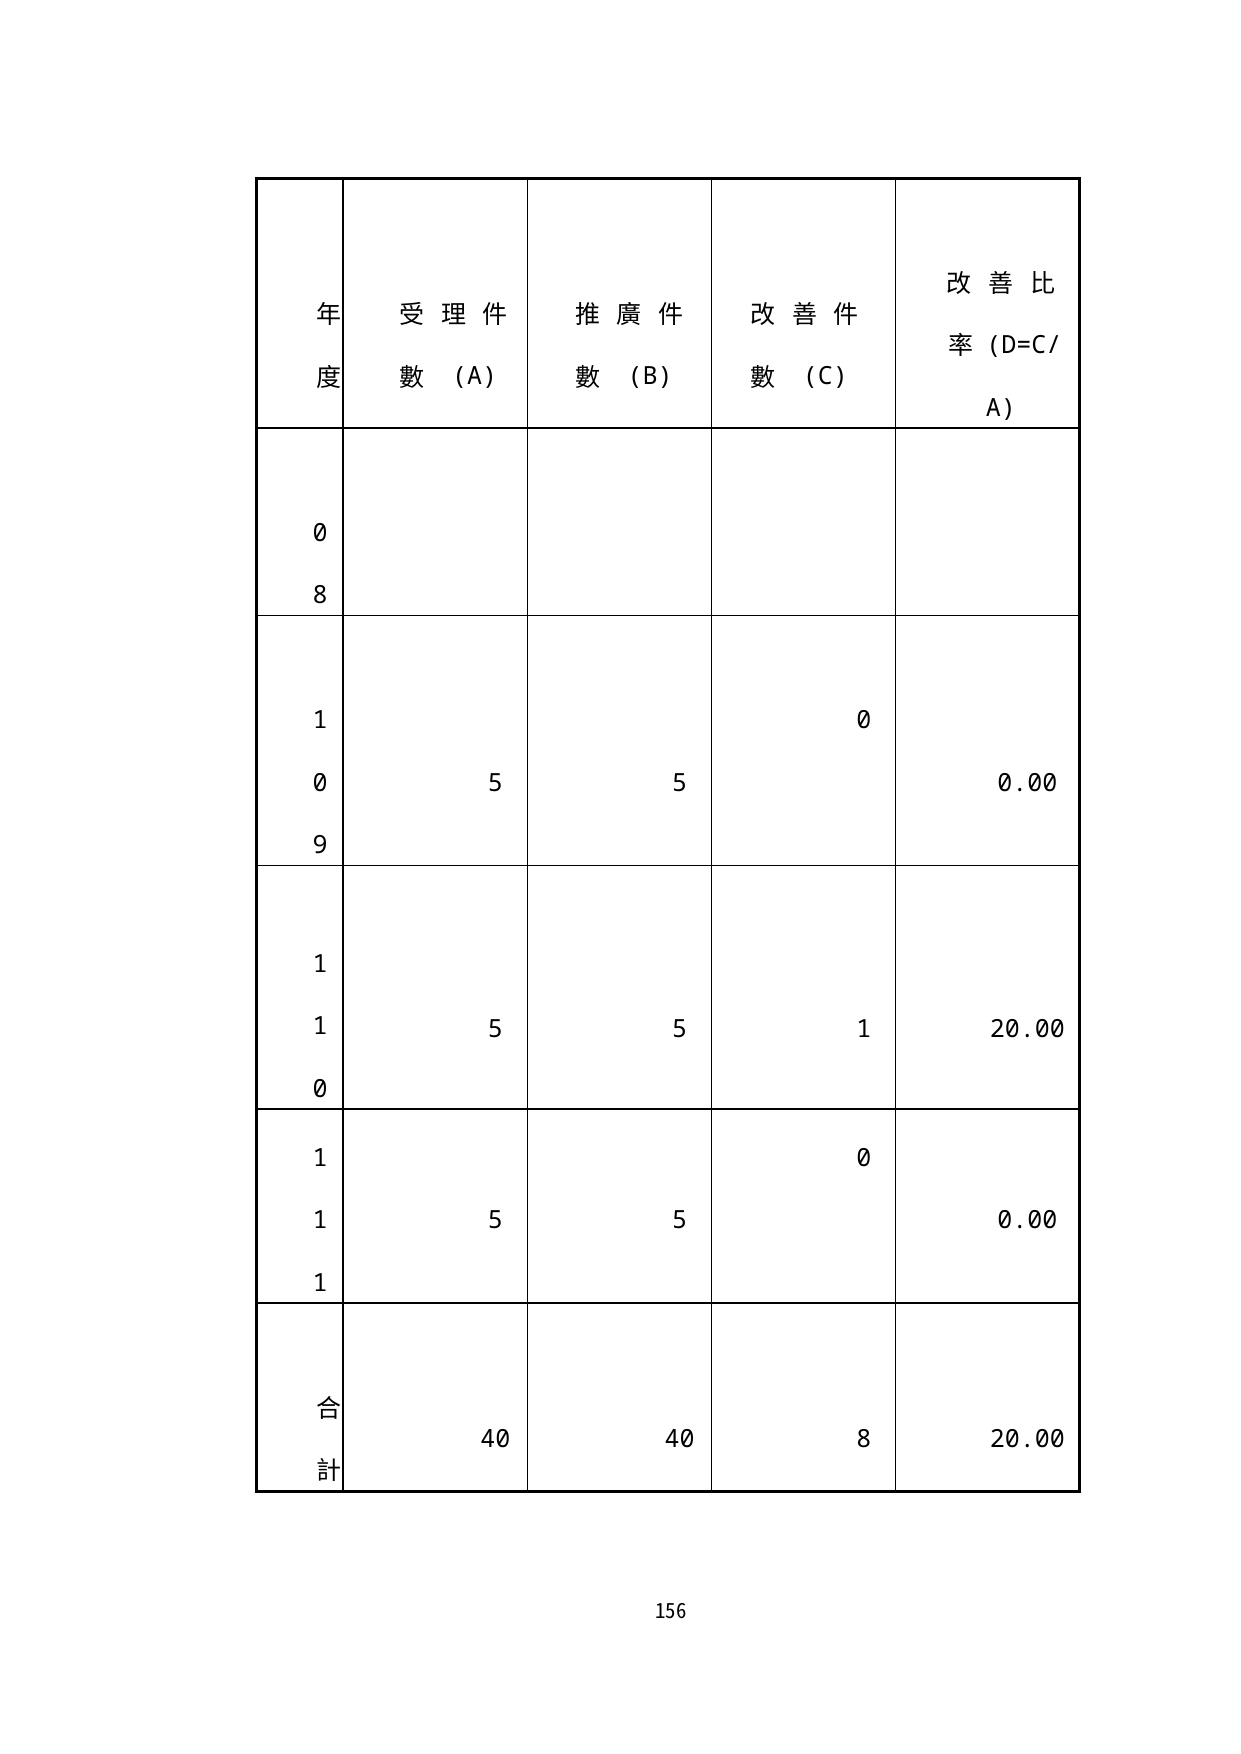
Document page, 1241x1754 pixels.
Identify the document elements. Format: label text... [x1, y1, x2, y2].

table_cell 40 [344, 1304, 527, 1490]
table_cell 0.00 [896, 616, 1078, 865]
table_cell 111 [258, 1110, 342, 1302]
table_cell 0.00 [896, 1110, 1078, 1302]
table_header 年度 [258, 180, 342, 427]
table_cell 1 [712, 866, 895, 1108]
table_cell 合計 [258, 1304, 342, 1490]
table_cell 0 [712, 1110, 895, 1302]
table_cell 40 [528, 1304, 711, 1490]
table_cell 5 [344, 616, 527, 865]
table_cell 08 [258, 429, 342, 615]
table_cell [896, 429, 1078, 615]
table_header 受理件數(A) [344, 180, 527, 427]
table_header 改善件數(C) [712, 180, 895, 427]
table_cell 5 [344, 1110, 527, 1302]
table_cell 8 [712, 1304, 895, 1490]
table_cell 20.00 [896, 1304, 1078, 1490]
table_cell [528, 429, 711, 615]
table_cell 20.00 [896, 866, 1078, 1108]
table_cell [344, 429, 527, 615]
table_cell 5 [528, 866, 711, 1108]
table_cell [712, 429, 895, 615]
table_cell 5 [344, 866, 527, 1108]
table_cell 0 [712, 616, 895, 865]
table_header 推廣件數(B) [528, 180, 711, 427]
table_cell 5 [528, 616, 711, 865]
table_cell 110 [258, 866, 342, 1108]
table_cell 109 [258, 616, 342, 865]
table_header 改善比率(D=C/A) [896, 180, 1078, 427]
table_cell 5 [528, 1110, 711, 1302]
